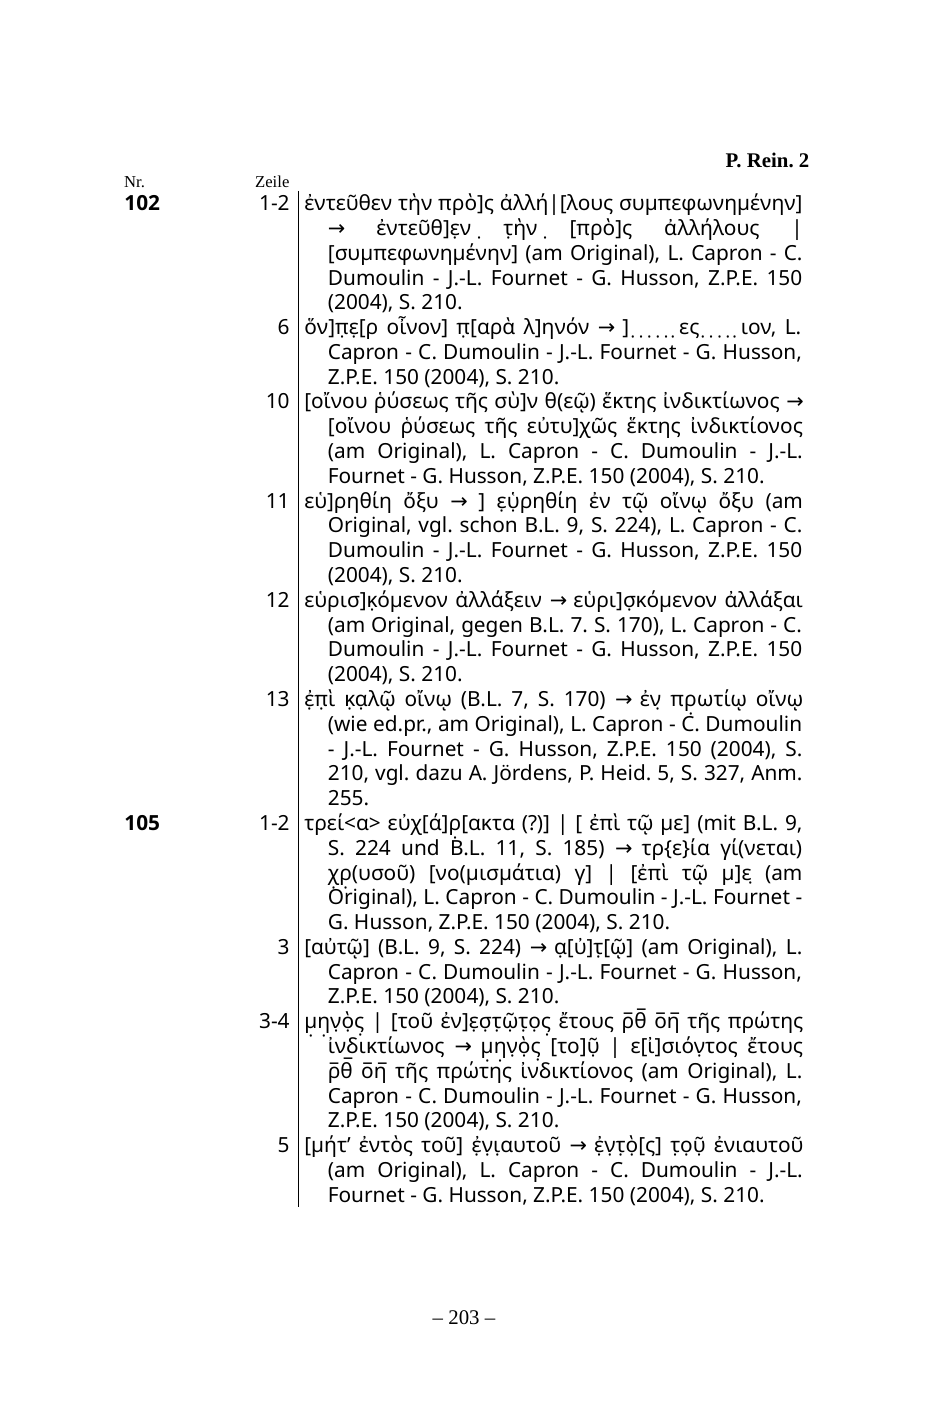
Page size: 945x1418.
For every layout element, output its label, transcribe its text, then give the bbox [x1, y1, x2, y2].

table_cell εὑρισ]κ̣όμενον ἀλλάξειν → εὑρι]σ̣κόμενον ἀλλάξαι (am Original, gegen B.L. 7. S. 170), L. Capron - C. Dumoulin - J.-L. Fournet - G. Husson, Z.P.E. 150 (2004), S. 210. [299, 588, 809, 687]
table_cell τρεί<α> εὐχ[ά]ρ̣[ακτα (?)] | [ ἐπὶ τῷ με] (mit B.L. 9, S. 224 und B.L. 11, S. 185) → τρ{ε}ία γί(νεται) χ̣ρ̣(υσοῦ) [νο(μισμάτια) γ] | [ἐπὶ τῷ μ]ε̣ (am Original), L. Capron - C. Dumoulin - J.-L. Fournet - G. Husson, Z.P.E. 150 (2004), S. 210. [299, 811, 809, 934]
table_cell [μήτ’ ἐντὸς τοῦ] ἐ̣ν̣ι̣αυτοῦ → ἐ̣ν̣τ̣ὸ̣[ς] τ̣ο̣ῦ̣ ἐνιαυτοῦ (am Original), L. Capron - C. Dumoulin - J.-L. Fournet - G. Husson, Z.P.E. 150 (2004), S. 210. [299, 1133, 809, 1207]
table_cell 3 [118, 935, 298, 1009]
table_cell 10 [118, 389, 298, 488]
table_cell 12 [118, 588, 298, 687]
table_cell εὑ]ρηθίη ὄξυ → ] ε̣ὑ̣ρηθίη ἐν τῷ οἴνῳ ὄξυ (am Original, vgl. schon B.L. 9, S. 224), L. Capron - C. Dumoulin - J.-L. Fournet - G. Husson, Z.P.E. 150 (2004), S. 210. [299, 488, 809, 587]
table_cell μ̣η̣ν̣ὸ̣ς̣ | [τοῦ ἐν]ε̣σ̣τ̣ῶ̣τ̣ο̣ς̣ ἔτους ρ̅θ̅ ο̅η̅ τῆς πρώτης ἰνδικτίωνος → μ̣η̣ν̣ὸ̣ς̣ [το]ῦ̣ | ε[ἰ]σιόν̣τος ἔτους ρ̅θ̅ ο̅η̅ τῆς πρώτης ἰνδικτίονος (am Original), L. Capron - C. Dumoulin - J.-L. Fournet - G. Husson, Z.P.E. 150 (2004), S. 210. [299, 1009, 809, 1133]
table_cell ἐ̣π̣ὶ κ̣α̣λῷ οἴνῳ (B.L. 7, S. 170) → ἐν̣ πρ̣ωτίῳ οἴνῳ (wie ed.pr., am Original), L. Capron - C. Dumoulin - J.-L. Fournet - G. Husson, Z.P.E. 150 (2004), S. 210, vgl. dazu A. Jördens, P. Heid. 5, S. 327, Anm. 255. [299, 687, 809, 811]
table_cell 11 [118, 488, 298, 587]
table_cell 3-4 [118, 1009, 298, 1133]
table_cell 6 [118, 315, 298, 389]
table_cell 5 [118, 1133, 298, 1207]
table_cell 1-2 [207, 191, 298, 315]
table_cell [οἴνου ῥύσεως τῆς σὺ]ν θ(εῷ) ἕκτης ἰνδικτίωνος → [οἴνου ῥύσεως τῆς εὐτυ]χῶς ἕκτης ἰνδικτίονος (am Original), L. Capron - C. Dumoulin - J.-L. Fournet - G. Husson, Z.P.E. 150 (2004), S. 210. [299, 389, 809, 488]
table_cell ὅν]π̣ε̣[ρ οἶνον] π̣[αρὰ λ]ηνόν → ] ̣ ̣ ̣ ̣ ̣ ̣ες ̣ ̣ ̣ ̣ ̣ιον, L. Capron - C. Dumoulin - J.-L. Fournet - G. Husson, Z.P.E. 150 (2004), S. 210. [299, 315, 809, 389]
table_cell [αὐτῷ] (B.L. 9, S. 224) → α̣[ὐ]τ̣[ῷ] (am Original), L. Capron - C. Dumoulin - J.-L. Fournet - G. Husson, Z.P.E. 150 (2004), S. 210. [299, 935, 809, 1009]
table_cell ἐντεῦθεν τὴν πρὸ]ς ἀλλή|[λους συμπεφωνημένην] → ἐντεῦθ]ε̣ν̣ τ̣ὴν̣ [πρὸ]ς ἀλλήλους | [συμπεφωνημένην] (am Original), L. Capron - C. Dumoulin - J.-L. Fournet - G. Husson, Z.P.E. 150 (2004), S. 210. [299, 191, 809, 315]
table_cell 13 [118, 687, 298, 811]
table_cell 105 [118, 811, 207, 934]
table_cell 1-2 [207, 811, 298, 934]
table_cell 102 [118, 191, 207, 315]
